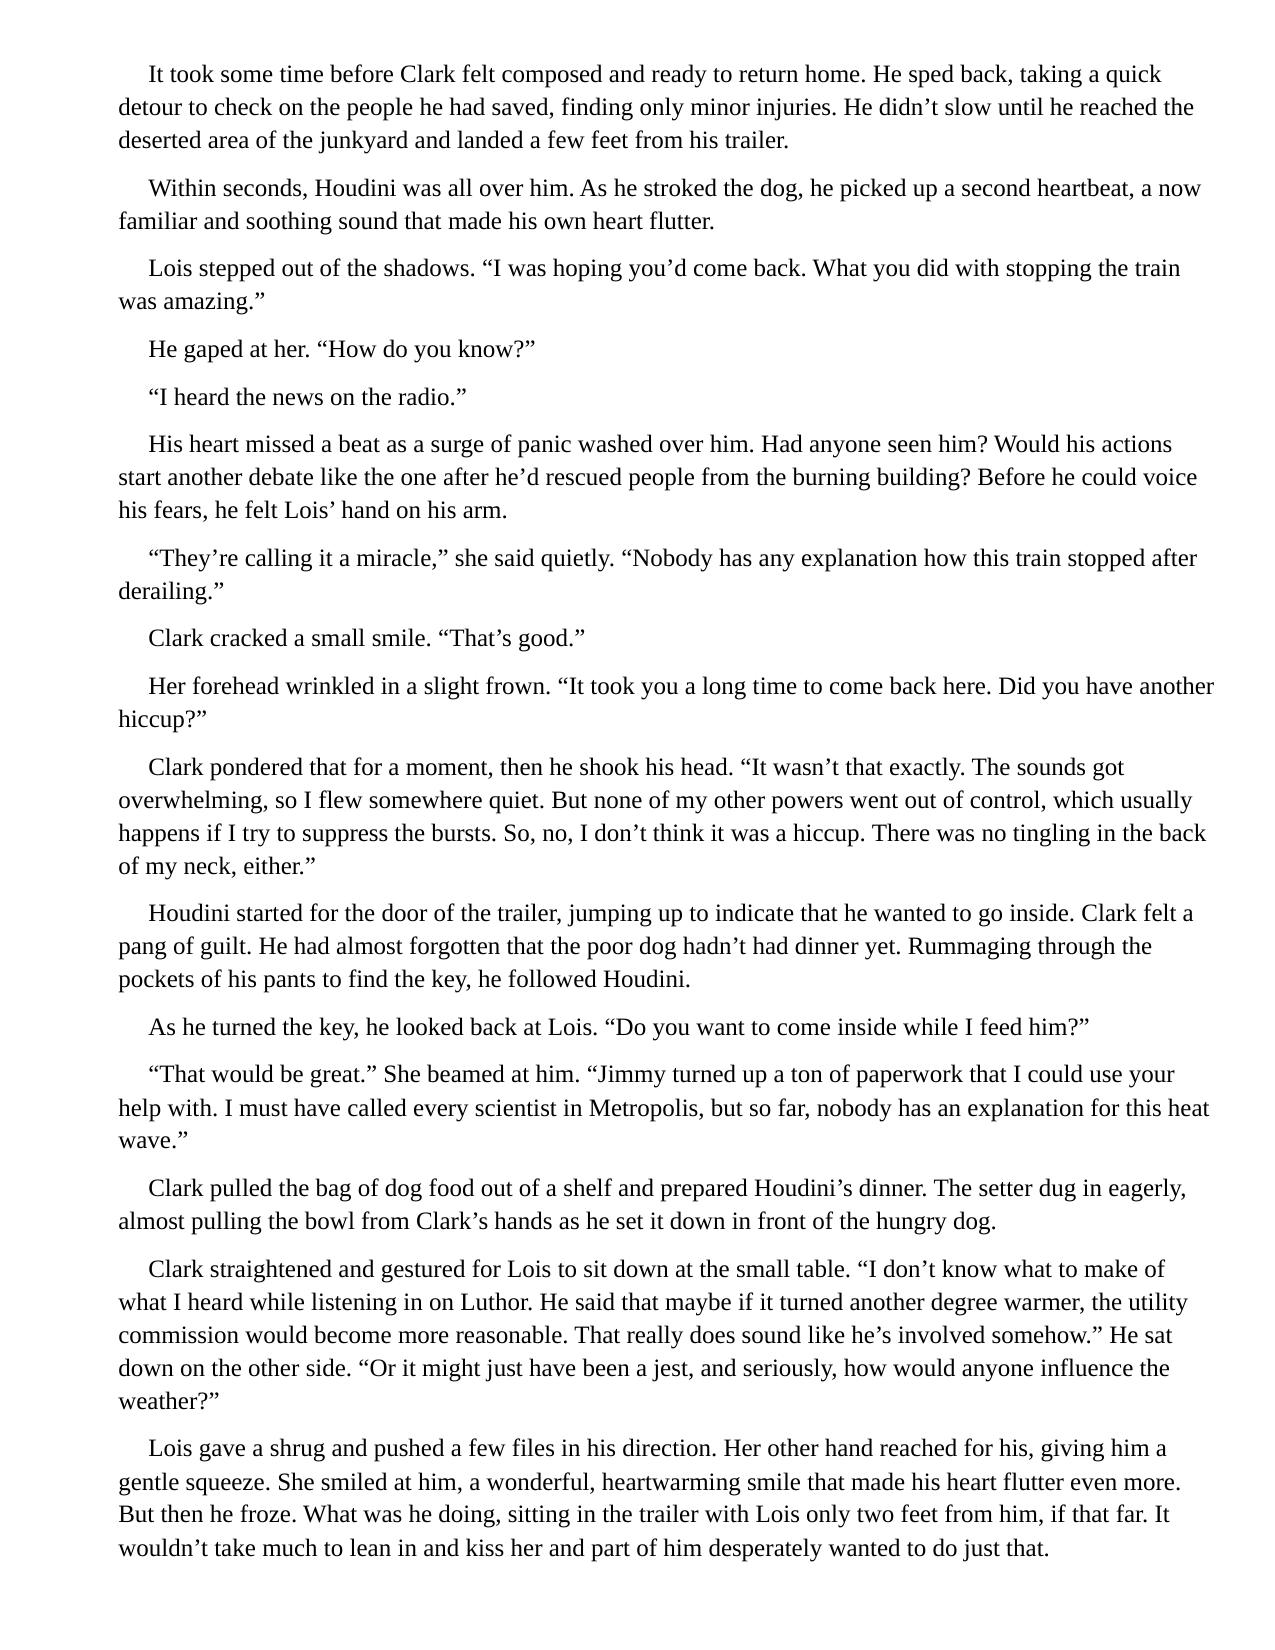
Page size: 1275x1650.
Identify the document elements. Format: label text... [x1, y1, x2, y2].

text Clark pondered that for a moment, then he shook his head. “It wasn’t that exactly. The sounds got overwhelming, so I flew somewhere quiet. But none of my other powers went out of control, which usually happens if I try to suppress the bursts. So, no, I don’t think it was a hiccup. There was no tingling in the back of my neck, either.” [118, 752, 1216, 879]
text “I heard the news on the radio.” [118, 382, 1216, 410]
text “They’re calling it a miracle,” she said quietly. “Nobody has any explanation how this train stopped after derailing.” [118, 543, 1216, 604]
text Clark pulled the bag of dog food out of a shelf and prepared Houdini’s dinner. The setter dug in eagerly, almost pulling the bowl from Clark’s hands as he set it down in front of the hungry dog. [118, 1173, 1216, 1235]
text Her forehead wrinkled in a slight frown. “It took you a long time to come back here. Did you have another hiccup?” [118, 671, 1216, 733]
text As he turned the key, he looked back at Lois. “Do you want to come inside while I feed him?” [118, 1012, 1216, 1041]
text Houdini started for the door of the trailer, jumping up to indicate that he wanted to go inside. Clark felt a pang of guilt. He had almost forgotten that the poor dog hadn’t had dinner yet. Rummaging through the pockets of his pants to find the key, he followed Houdini. [118, 898, 1216, 993]
text Clark cracked a small smile. “That’s good.” [118, 623, 1216, 652]
text Within seconds, Houdini was all over him. As he stroked the dog, he picked up a second heartbeat, a now familiar and soothing sound that made his own heart flutter. [118, 173, 1216, 234]
text Clark straightened and gestured for Lois to sit down at the small table. “I don’t know what to make of what I heard while listening in on Luthor. He said that maybe if it turned another degree warmer, the utility commission would become more reasonable. That really does sound like he’s involved somehow.” He sat down on the other side. “Or it might just have been a jest, and seriously, how would anyone influence the weather?” [118, 1254, 1216, 1415]
text His heart missed a beat as a surge of panic washed over him. Had anyone seen him? Would his actions start another debate like the one after he’d rescued people from the burning building? Before he could voice his fears, he felt Lois’ hand on his arm. [118, 429, 1216, 524]
text Lois gave a shrug and pushed a few files in his direction. Her other hand reached for his, giving him a gentle squeeze. She smiled at him, a wonderful, heartwarming smile that made his heart flutter even more. But then he froze. What was he doing, sitting in the trailer with Lois only two feet from him, if that far. It wouldn’t take much to lean in and kiss her and part of him desperately wanted to do just that. [118, 1433, 1216, 1561]
text He gaped at her. “How do you know?” [118, 334, 1216, 363]
text Lois stepped out of the shadows. “I was hoping you’d come back. What you did with stopping the train was amazing.” [118, 253, 1216, 315]
text It took some time before Clark felt composed and ready to return home. He sped back, taking a quick detour to check on the people he had saved, finding only minor injuries. He didn’t slow until he reached the deserted area of the junkyard and landed a few feet from his trailer. [118, 59, 1216, 154]
text “That would be great.” She beamed at him. “Jimmy turned up a ton of paperwork that I could use your help with. I must have called every scientist in Metropolis, but so far, nobody has an explanation for this heat wave.” [118, 1059, 1216, 1154]
